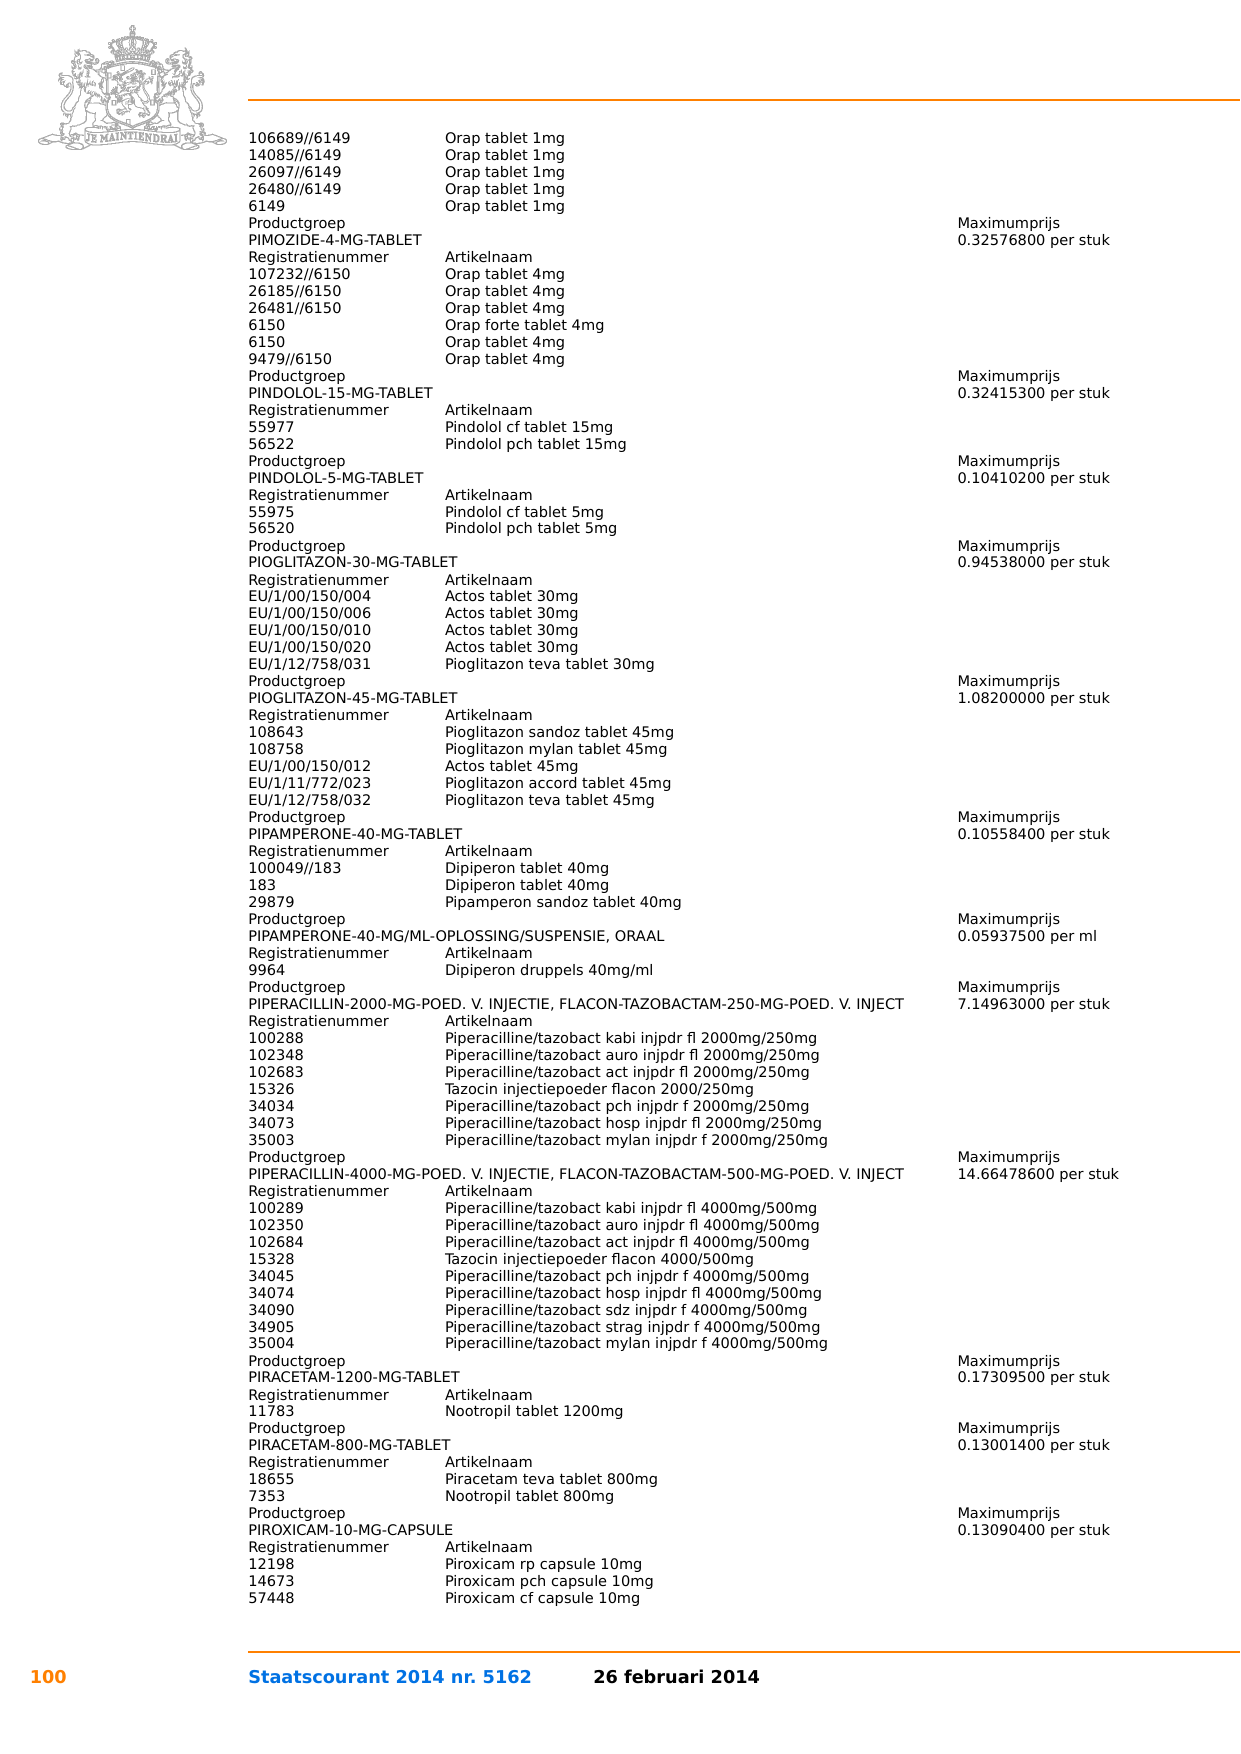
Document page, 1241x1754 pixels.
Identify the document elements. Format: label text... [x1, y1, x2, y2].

table_cell [951, 1183, 1163, 1199]
table_cell Piperacilline/tazobact kabi injpdr fl 2000mg/250mg [439, 1030, 951, 1047]
table_cell Artikelnaam [439, 1454, 951, 1471]
table_cell [951, 877, 1163, 894]
table_cell [951, 351, 1163, 368]
table_cell [951, 249, 1163, 266]
table_cell [951, 1285, 1163, 1301]
table_cell Piperacilline/tazobact mylan injpdr f 2000mg/250mg [439, 1132, 951, 1149]
table_cell 26481//6150 [248, 300, 439, 317]
table_cell 35003 [248, 1132, 439, 1149]
table_cell [951, 266, 1163, 283]
table_cell [439, 538, 951, 554]
table_cell [951, 1081, 1163, 1098]
table_cell [951, 1047, 1163, 1064]
table_cell Maximumprijs [951, 538, 1163, 554]
table_cell Orap tablet 1mg [439, 130, 951, 147]
table_cell Registratienummer [248, 945, 439, 962]
table_cell 106689//6149 [248, 130, 439, 147]
table_cell 0.94538000 per stuk [951, 554, 1163, 571]
table_cell Artikelnaam [439, 571, 951, 588]
table_cell 0.32576800 per stuk [951, 232, 1163, 249]
table_cell [951, 402, 1163, 418]
table_cell Maximumprijs [951, 1505, 1163, 1522]
table_cell Registratienummer [248, 1183, 439, 1199]
table_cell EU/1/00/150/010 [248, 622, 439, 639]
table_cell PIRACETAM-1200-MG-TABLET [248, 1369, 951, 1386]
table_cell [951, 300, 1163, 317]
table_cell Piperacilline/tazobact kabi injpdr fl 4000mg/500mg [439, 1200, 951, 1217]
table_cell 100049//183 [248, 860, 439, 877]
table_cell 14085//6149 [248, 147, 439, 164]
table_cell PIPERACILLIN-2000-MG-POED. V. INJECTIE, FLACON-TAZOBACTAM-250-MG-POED. V. INJECT [248, 996, 951, 1013]
table_cell Orap forte tablet 4mg [439, 317, 951, 334]
table_cell 107232//6150 [248, 266, 439, 283]
table_cell 34034 [248, 1098, 439, 1115]
table_cell 0.32415300 per stuk [951, 385, 1163, 402]
table_cell Registratienummer [248, 402, 439, 418]
table_cell PIOGLITAZON-30-MG-TABLET [248, 554, 951, 571]
table_cell [951, 1301, 1163, 1318]
table_cell [951, 1132, 1163, 1149]
table_cell Piperacilline/tazobact auro injpdr fl 4000mg/500mg [439, 1217, 951, 1233]
table_cell Productgroep [248, 1353, 439, 1369]
table_cell Piroxicam cf capsule 10mg [439, 1590, 951, 1607]
table_cell 15326 [248, 1081, 439, 1098]
table_cell [951, 792, 1163, 809]
table_cell Maximumprijs [951, 1420, 1163, 1437]
table_cell 34073 [248, 1115, 439, 1132]
table_cell Piperacilline/tazobact auro injpdr fl 2000mg/250mg [439, 1047, 951, 1064]
table_cell Pindolol cf tablet 15mg [439, 419, 951, 436]
table_cell [951, 1030, 1163, 1047]
table_cell Productgroep [248, 453, 439, 469]
table_cell [951, 860, 1163, 877]
table_cell Piperacilline/tazobact pch injpdr f 2000mg/250mg [439, 1098, 951, 1115]
table_cell Registratienummer [248, 707, 439, 724]
table_cell [951, 147, 1163, 164]
table_cell 0.13090400 per stuk [951, 1522, 1163, 1539]
table_cell 6150 [248, 334, 439, 351]
table_cell [951, 1573, 1163, 1590]
table_cell Artikelnaam [439, 486, 951, 503]
table_cell Productgroep [248, 538, 439, 554]
table_cell Piperacilline/tazobact sdz injpdr f 4000mg/500mg [439, 1301, 951, 1318]
table_cell Orap tablet 4mg [439, 334, 951, 351]
table_cell 102348 [248, 1047, 439, 1064]
table_cell Piperacilline/tazobact act injpdr fl 2000mg/250mg [439, 1064, 951, 1081]
table_cell PIROXICAM-10-MG-CAPSULE [248, 1522, 951, 1539]
table_cell Maximumprijs [951, 215, 1163, 232]
table_cell Orap tablet 4mg [439, 283, 951, 300]
table_cell [951, 707, 1163, 724]
table_cell [951, 1454, 1163, 1471]
table_cell 55975 [248, 504, 439, 520]
table_cell 100289 [248, 1200, 439, 1217]
table_cell Nootropil tablet 800mg [439, 1488, 951, 1505]
table_cell 35004 [248, 1335, 439, 1352]
table_cell 100288 [248, 1030, 439, 1047]
table_cell 0.05937500 per ml [951, 928, 1163, 945]
table_cell [951, 843, 1163, 860]
table_cell Piperacilline/tazobact strag injpdr f 4000mg/500mg [439, 1319, 951, 1335]
table_cell Actos tablet 45mg [439, 758, 951, 775]
table_cell Pipamperon sandoz tablet 40mg [439, 894, 951, 911]
table_cell [951, 283, 1163, 300]
table_cell 108758 [248, 741, 439, 758]
table_cell 1.08200000 per stuk [951, 690, 1163, 707]
table_cell Piperacilline/tazobact hosp injpdr fl 2000mg/250mg [439, 1115, 951, 1132]
table_cell Pioglitazon sandoz tablet 45mg [439, 724, 951, 741]
table_cell Piperacilline/tazobact act injpdr fl 4000mg/500mg [439, 1234, 951, 1251]
table_cell Piperacilline/tazobact mylan injpdr f 4000mg/500mg [439, 1335, 951, 1352]
table_cell 0.10410200 per stuk [951, 470, 1163, 486]
table_cell Orap tablet 4mg [439, 351, 951, 368]
table_cell [951, 436, 1163, 452]
table_cell [951, 639, 1163, 656]
table_cell PIPAMPERONE-40-MG/ML-OPLOSSING/SUSPENSIE, ORAAL [248, 928, 951, 945]
table_cell 0.10558400 per stuk [951, 826, 1163, 843]
table_cell 102684 [248, 1234, 439, 1251]
table_cell 18655 [248, 1471, 439, 1488]
table_cell 26185//6150 [248, 283, 439, 300]
table_cell [951, 962, 1163, 979]
table_cell Piracetam teva tablet 800mg [439, 1471, 951, 1488]
table_cell Orap tablet 1mg [439, 164, 951, 181]
table_cell [951, 1115, 1163, 1132]
table_cell [951, 1319, 1163, 1335]
table_cell Productgroep [248, 368, 439, 384]
table_cell [439, 911, 951, 928]
picture [38, 25, 227, 150]
table_cell Orap tablet 1mg [439, 198, 951, 215]
table_cell EU/1/12/758/032 [248, 792, 439, 809]
table_cell Piperacilline/tazobact pch injpdr f 4000mg/500mg [439, 1268, 951, 1284]
table_cell 0.13001400 per stuk [951, 1437, 1163, 1454]
table_cell Pioglitazon teva tablet 30mg [439, 656, 951, 673]
table_cell Maximumprijs [951, 809, 1163, 826]
table_cell Orap tablet 1mg [439, 181, 951, 198]
table_cell Productgroep [248, 1420, 439, 1437]
table_cell 34090 [248, 1301, 439, 1318]
table_cell 7353 [248, 1488, 439, 1505]
table_cell Maximumprijs [951, 911, 1163, 928]
table_cell Productgroep [248, 1505, 439, 1522]
table_cell [951, 504, 1163, 520]
table_cell [951, 758, 1163, 775]
table_cell 56520 [248, 520, 439, 537]
table_cell 26097//6149 [248, 164, 439, 181]
table_cell 29879 [248, 894, 439, 911]
table_cell Actos tablet 30mg [439, 605, 951, 622]
table_cell PINDOLOL-15-MG-TABLET [248, 385, 951, 402]
table_cell 12198 [248, 1556, 439, 1573]
table_cell [951, 1335, 1163, 1352]
table_cell Piperacilline/tazobact hosp injpdr fl 4000mg/500mg [439, 1285, 951, 1301]
table_cell PIRACETAM-800-MG-TABLET [248, 1437, 951, 1454]
table_cell PIMOZIDE-4-MG-TABLET [248, 232, 951, 249]
table_cell [951, 198, 1163, 215]
table_cell [951, 622, 1163, 639]
table_cell [951, 130, 1163, 147]
table_cell Dipiperon druppels 40mg/ml [439, 962, 951, 979]
table_cell Actos tablet 30mg [439, 588, 951, 605]
table_cell 183 [248, 877, 439, 894]
table_cell Maximumprijs [951, 1149, 1163, 1166]
table_cell [951, 724, 1163, 741]
table_cell Tazocin injectiepoeder flacon 4000/500mg [439, 1251, 951, 1267]
table_cell [951, 1217, 1163, 1233]
table_cell Artikelnaam [439, 1386, 951, 1403]
table_cell 6150 [248, 317, 439, 334]
table_cell [951, 164, 1163, 181]
table_cell PIPAMPERONE-40-MG-TABLET [248, 826, 951, 843]
table_cell [951, 605, 1163, 622]
table_cell [439, 979, 951, 996]
table_cell 55977 [248, 419, 439, 436]
table_cell EU/1/00/150/006 [248, 605, 439, 622]
table_cell [439, 673, 951, 690]
table_cell Registratienummer [248, 1013, 439, 1030]
table_cell [951, 571, 1163, 588]
table_cell Registratienummer [248, 571, 439, 588]
table_cell Artikelnaam [439, 249, 951, 266]
table_cell Orap tablet 4mg [439, 266, 951, 283]
table_cell [951, 775, 1163, 792]
table_cell [951, 741, 1163, 758]
table_cell Registratienummer [248, 486, 439, 503]
table_cell [951, 1200, 1163, 1217]
table_cell Orap tablet 4mg [439, 300, 951, 317]
table_cell [951, 486, 1163, 503]
table_cell Dipiperon tablet 40mg [439, 877, 951, 894]
table_cell 0.17309500 per stuk [951, 1369, 1163, 1386]
table_cell 102683 [248, 1064, 439, 1081]
table_cell [951, 1013, 1163, 1030]
table_cell Pindolol cf tablet 5mg [439, 504, 951, 520]
table_cell [951, 1386, 1163, 1403]
table_cell EU/1/11/772/023 [248, 775, 439, 792]
table_cell 14673 [248, 1573, 439, 1590]
table_cell [951, 1234, 1163, 1251]
table_cell 56522 [248, 436, 439, 452]
table_cell EU/1/00/150/020 [248, 639, 439, 656]
table_cell [951, 334, 1163, 351]
table_cell Maximumprijs [951, 1353, 1163, 1369]
table_cell Productgroep [248, 215, 439, 232]
table_cell Artikelnaam [439, 707, 951, 724]
table_cell [439, 1420, 951, 1437]
table_cell [439, 809, 951, 826]
table_cell Productgroep [248, 1149, 439, 1166]
table_cell Maximumprijs [951, 453, 1163, 469]
table_cell [439, 1505, 951, 1522]
table_cell Piroxicam rp capsule 10mg [439, 1556, 951, 1573]
table_cell Productgroep [248, 911, 439, 928]
table_cell 11783 [248, 1403, 439, 1420]
table_cell [951, 1064, 1163, 1081]
table_cell Maximumprijs [951, 673, 1163, 690]
table_cell [951, 1098, 1163, 1115]
table_cell [951, 945, 1163, 962]
table_cell [439, 368, 951, 384]
table_cell Pioglitazon teva tablet 45mg [439, 792, 951, 809]
table_cell Actos tablet 30mg [439, 639, 951, 656]
table_cell Pioglitazon accord tablet 45mg [439, 775, 951, 792]
table_cell [951, 656, 1163, 673]
table_cell Actos tablet 30mg [439, 622, 951, 639]
table_cell Registratienummer [248, 1386, 439, 1403]
table_cell Pioglitazon mylan tablet 45mg [439, 741, 951, 758]
table_cell Productgroep [248, 979, 439, 996]
table_cell [439, 1149, 951, 1166]
table_cell [951, 317, 1163, 334]
table_cell Maximumprijs [951, 979, 1163, 996]
table_cell [951, 1488, 1163, 1505]
table_cell 7.14963000 per stuk [951, 996, 1163, 1013]
table_cell Registratienummer [248, 1539, 439, 1556]
table_cell Productgroep [248, 809, 439, 826]
table_cell EU/1/00/150/012 [248, 758, 439, 775]
table_cell Artikelnaam [439, 843, 951, 860]
table_cell 34045 [248, 1268, 439, 1284]
table_cell Registratienummer [248, 249, 439, 266]
table_cell [951, 1471, 1163, 1488]
table_cell PIPERACILLIN-4000-MG-POED. V. INJECTIE, FLACON-TAZOBACTAM-500-MG-POED. V. INJECT [248, 1166, 951, 1183]
table_cell Orap tablet 1mg [439, 147, 951, 164]
table_cell 9964 [248, 962, 439, 979]
table_cell EU/1/00/150/004 [248, 588, 439, 605]
table_cell Registratienummer [248, 843, 439, 860]
table_cell [951, 588, 1163, 605]
table_cell 102350 [248, 1217, 439, 1233]
table_cell [439, 1353, 951, 1369]
table_cell [951, 1268, 1163, 1284]
table_cell [951, 1590, 1163, 1607]
table_cell 6149 [248, 198, 439, 215]
table_cell 34905 [248, 1319, 439, 1335]
table_cell Artikelnaam [439, 1013, 951, 1030]
table_cell 57448 [248, 1590, 439, 1607]
table_cell 108643 [248, 724, 439, 741]
table_cell [951, 1556, 1163, 1573]
table_cell [951, 1403, 1163, 1420]
table_cell 15328 [248, 1251, 439, 1267]
table_cell [951, 419, 1163, 436]
table_cell 26480//6149 [248, 181, 439, 198]
table_cell Pindolol pch tablet 5mg [439, 520, 951, 537]
table_cell Registratienummer [248, 1454, 439, 1471]
table_cell PIOGLITAZON-45-MG-TABLET [248, 690, 951, 707]
table_cell PINDOLOL-5-MG-TABLET [248, 470, 951, 486]
table_cell 9479//6150 [248, 351, 439, 368]
table_cell Nootropil tablet 1200mg [439, 1403, 951, 1420]
table_cell Productgroep [248, 673, 439, 690]
table_cell 14.66478600 per stuk [951, 1166, 1163, 1183]
table_cell [951, 894, 1163, 911]
table_cell [439, 215, 951, 232]
table_cell Artikelnaam [439, 1183, 951, 1199]
table_cell Artikelnaam [439, 1539, 951, 1556]
table_cell [439, 453, 951, 469]
table_cell Pindolol pch tablet 15mg [439, 436, 951, 452]
table_cell EU/1/12/758/031 [248, 656, 439, 673]
table_cell Piroxicam pch capsule 10mg [439, 1573, 951, 1590]
table_cell 34074 [248, 1285, 439, 1301]
table_cell [951, 520, 1163, 537]
table_cell Tazocin injectiepoeder flacon 2000/250mg [439, 1081, 951, 1098]
table_cell Maximumprijs [951, 368, 1163, 384]
table_cell [951, 1251, 1163, 1267]
table_cell [951, 181, 1163, 198]
table_cell Artikelnaam [439, 945, 951, 962]
table_cell Dipiperon tablet 40mg [439, 860, 951, 877]
table_cell [951, 1539, 1163, 1556]
table_cell Artikelnaam [439, 402, 951, 418]
